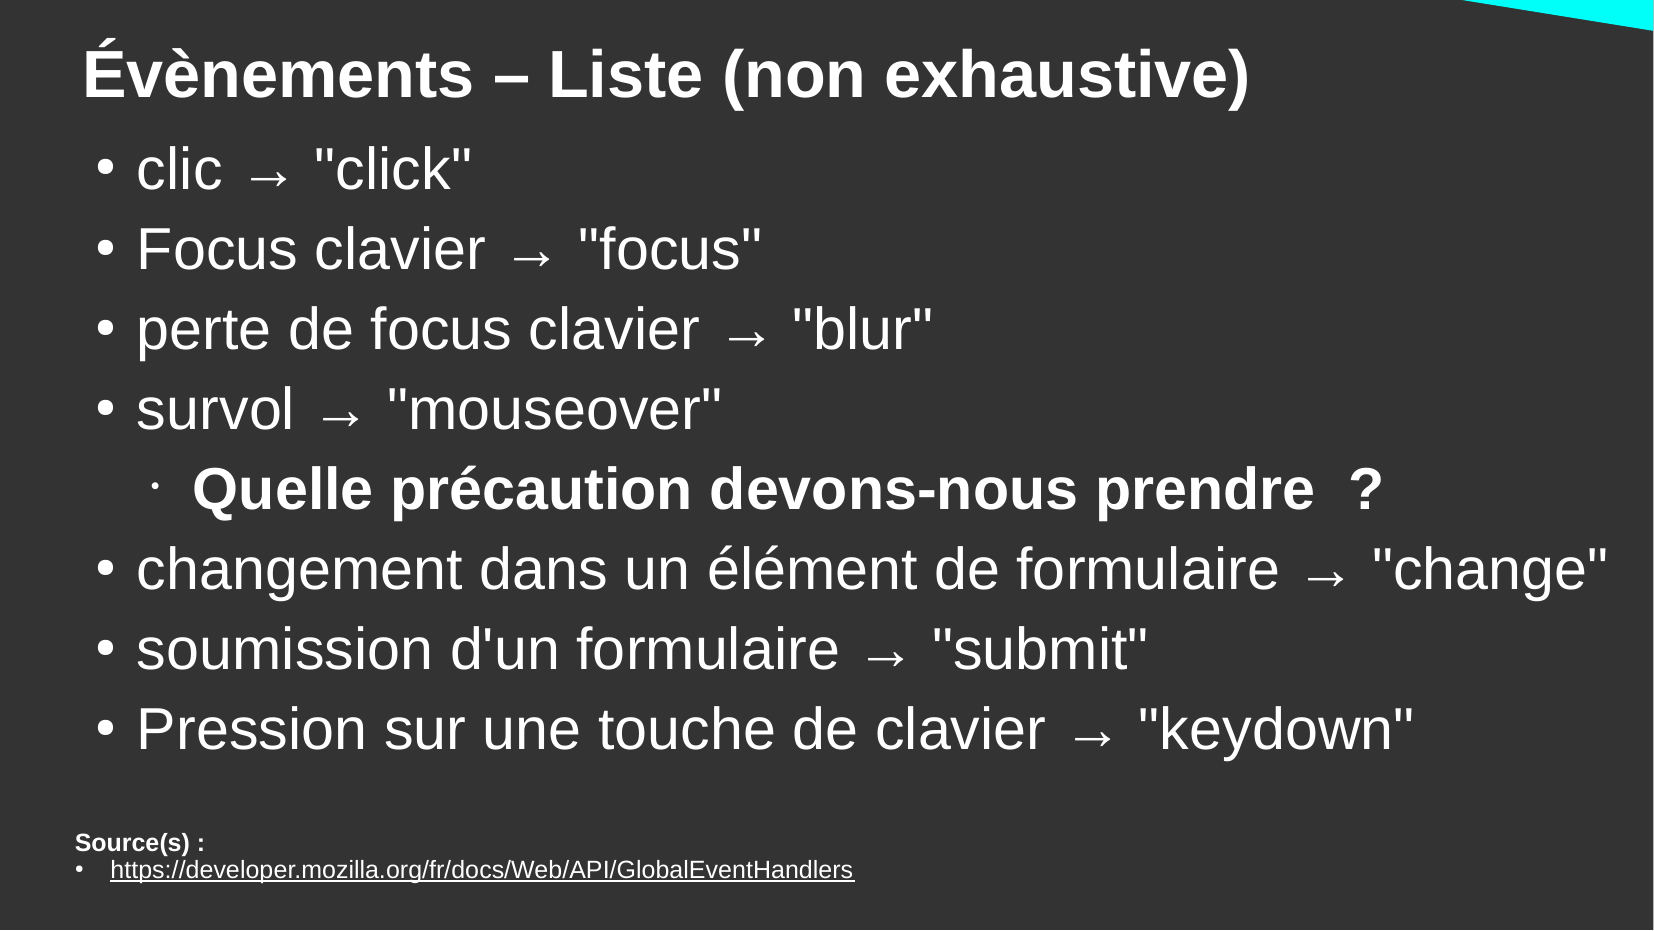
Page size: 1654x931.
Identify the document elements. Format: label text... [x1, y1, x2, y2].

text_box Source(s) : https://developer.mozilla.org/fr/docs/Web/API/GlobalEventHandlers [60, 820, 1583, 920]
text_box [1461, 0, 1654, 31]
list clic → "click" Focus clavier → "focus" perte de focus clavier → "blur" survol → "mouseover" Quelle précaution devons-nous prendre ? changement dans un élément de formulaire → "change" soumission d'un formulaire → "submit" Pression sur une touche de clavier → "keydown" [80, 135, 1620, 804]
title Évènements – Liste (non exhaustive) [82, 37, 1571, 114]
